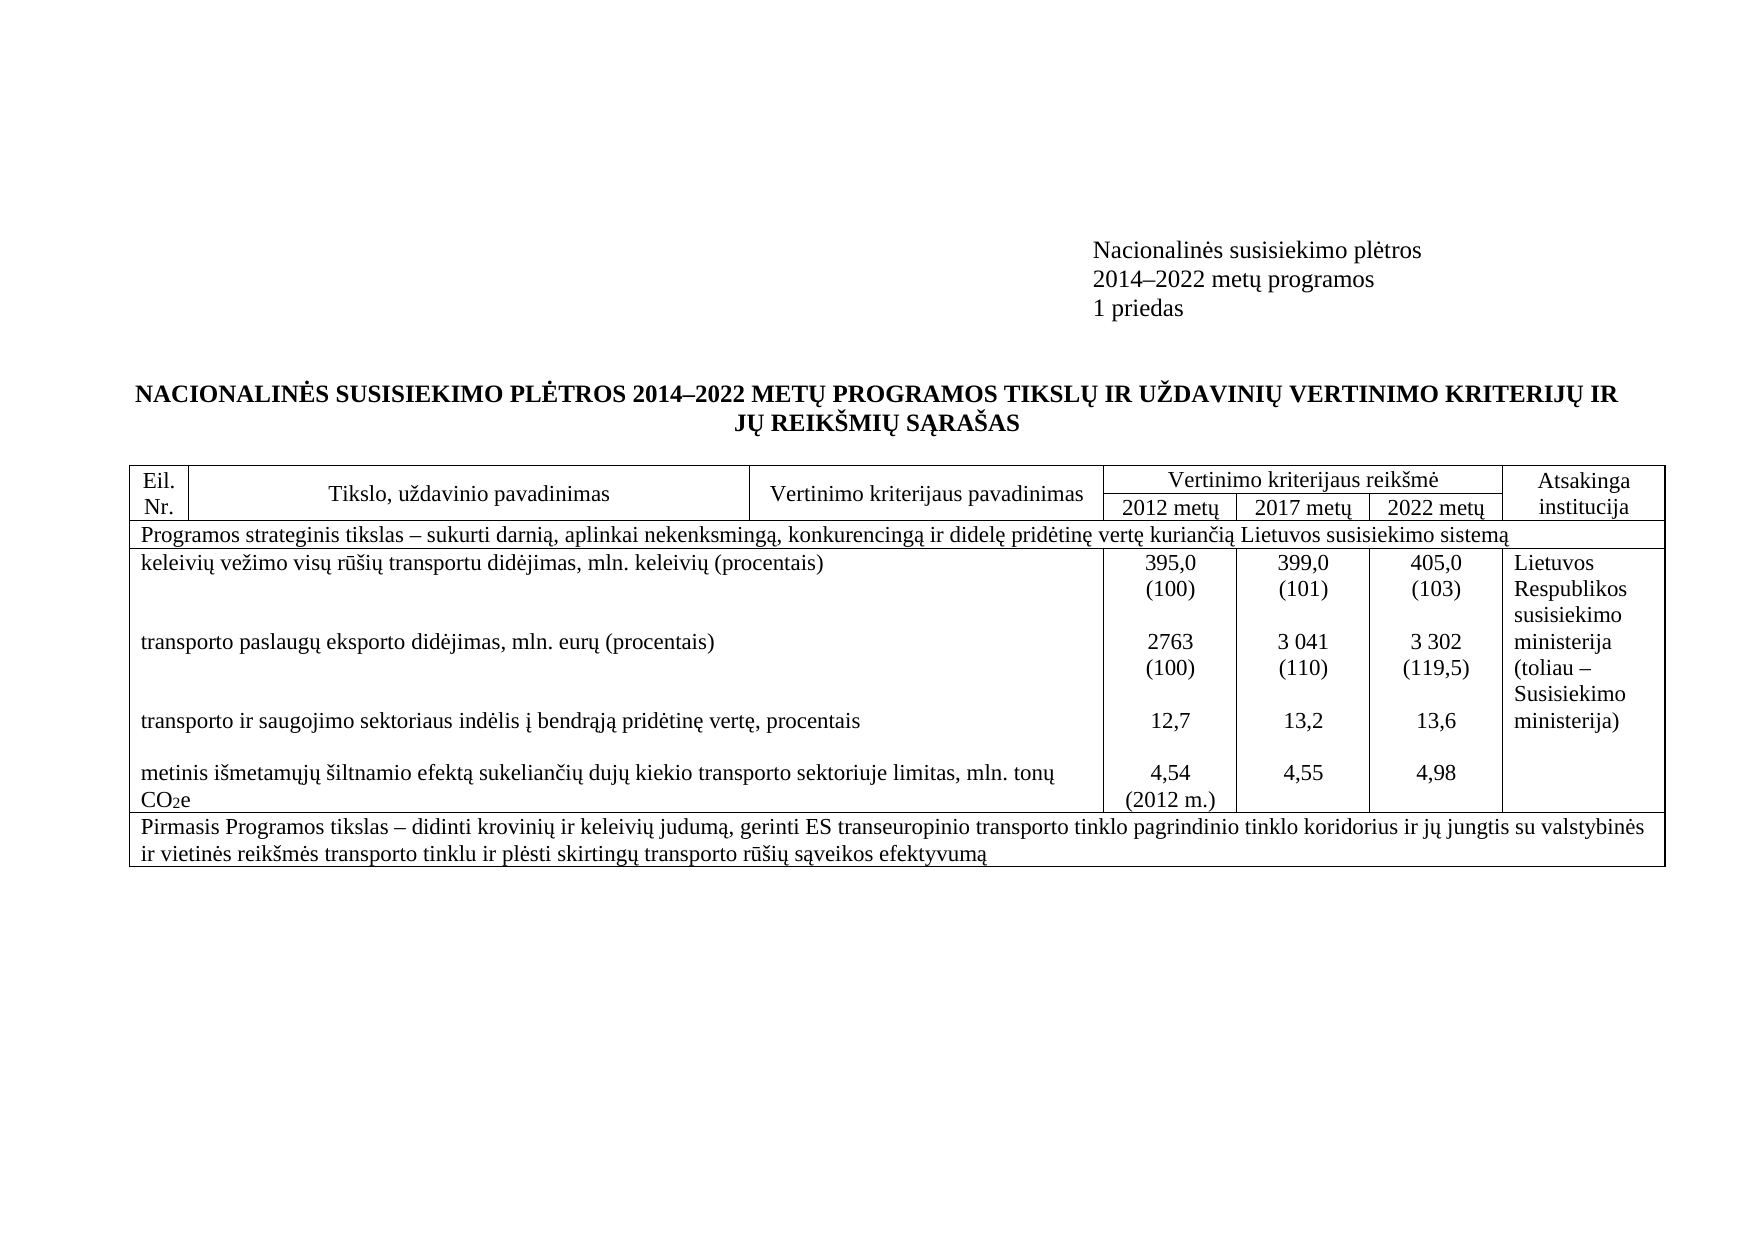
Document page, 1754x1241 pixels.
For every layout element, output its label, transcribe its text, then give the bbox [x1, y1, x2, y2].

table_cell 399,0 (101) 3 041 (110) 13,2 4,55 [1237, 549, 1369, 812]
text NACIONALINĖS SUSISIEKIMO PLĖTROS 2014–2022 METŲ PROGRAMOS TIKSLŲ IR UŽDAVINIŲ VERTINIMO KRITERIJŲ IR JŲ REIKŠMIŲ SĄRAŠAS [118, 379, 1636, 437]
table_header Vertinimo kriterijaus reikšmė [1104, 466, 1502, 493]
table_header Vertinimo kriterijaus pavadinimas [750, 466, 1103, 520]
table_cell Pirmasis Programos tikslas – didinti krovinių ir keleivių judumą, gerinti ES transeuropinio transporto tinklo pagrindinio tinklo koridorius ir jų jungtis su valstybinės ir vietinės reikšmės transporto tinklu ir plėsti skirtingų transporto rūšių sąveikos efektyvumą [130, 813, 1664, 866]
table_cell 2017 metų [1237, 494, 1369, 520]
table_cell 2012 metų [1104, 494, 1236, 520]
table_cell Programos strateginis tikslas – sukurti darnią, aplinkai nekenksmingą, konkurencingą ir didelę pridėtinę vertę kuriančią Lietuvos susisiekimo sistemą [130, 521, 1664, 548]
table_cell Lietuvos Respublikos susisiekimo ministerija (toliau – Susisiekimo ministerija) [1503, 549, 1664, 812]
table_header Atsakinga institucija [1503, 466, 1664, 520]
text 1 priedas [1093, 293, 1636, 322]
table_cell keleivių vežimo visų rūšių transportu didėjimas, mln. keleivių (procentais) transporto paslaugų eksporto didėjimas, mln. eurų (procentais) transporto ir saugojimo sektoriaus indėlis į bendrąją pridėtinę vertę, procentais metinis išmetamųjų šiltnamio efektą sukeliančių dujų kiekio transporto sektoriuje limitas, mln. tonų CO2e [130, 549, 1103, 812]
table_header Tikslo, uždavinio pavadinimas [189, 466, 749, 520]
text Nacionalinės susisiekimo plėtros 2014–2022 metų programos [1093, 235, 1636, 293]
table_cell 2022 metų [1370, 494, 1502, 520]
table_header Eil. Nr. [130, 466, 188, 520]
table_cell 405,0 (103) 3 302 (119,5) 13,6 4,98 [1370, 549, 1502, 812]
table_cell 395,0 (100) 2763 (100) 12,7 4,54 (2012 m.) [1104, 549, 1236, 812]
